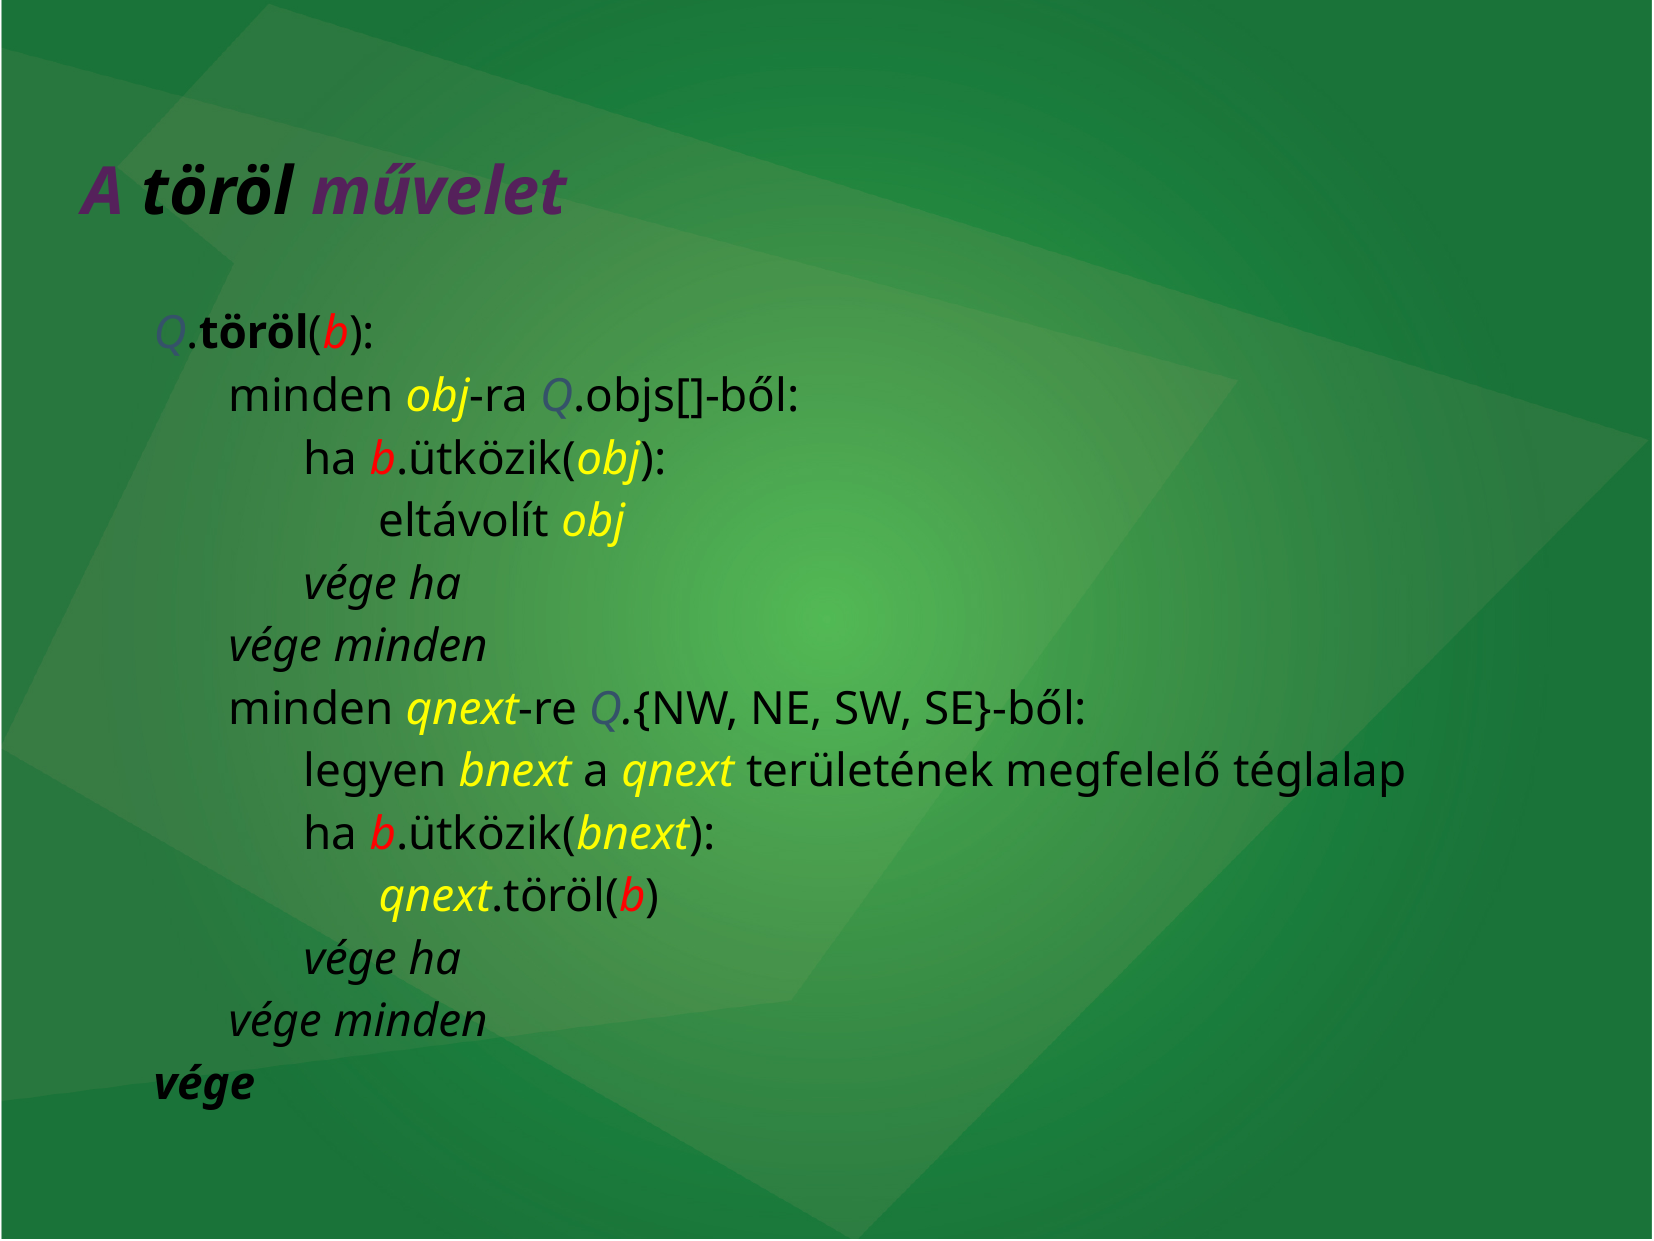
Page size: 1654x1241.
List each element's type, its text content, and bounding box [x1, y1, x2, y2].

picture [0, 0, 1652, 1241]
title A töröl művelet [82, 37, 1571, 300]
list Q.töröl(b): minden obj-ra Q.objs[]-ből: ha b.ütközik(obj): eltávolít obj vége ha vége minden minden qnext-re Q.{NW, NE, SW, SE}-ből: legyen bnext a qnext területének megfelelő téglalap ha b.ütközik(bnext): qnext.töröl(b) vége ha vége minden vége [82, 300, 1571, 1093]
